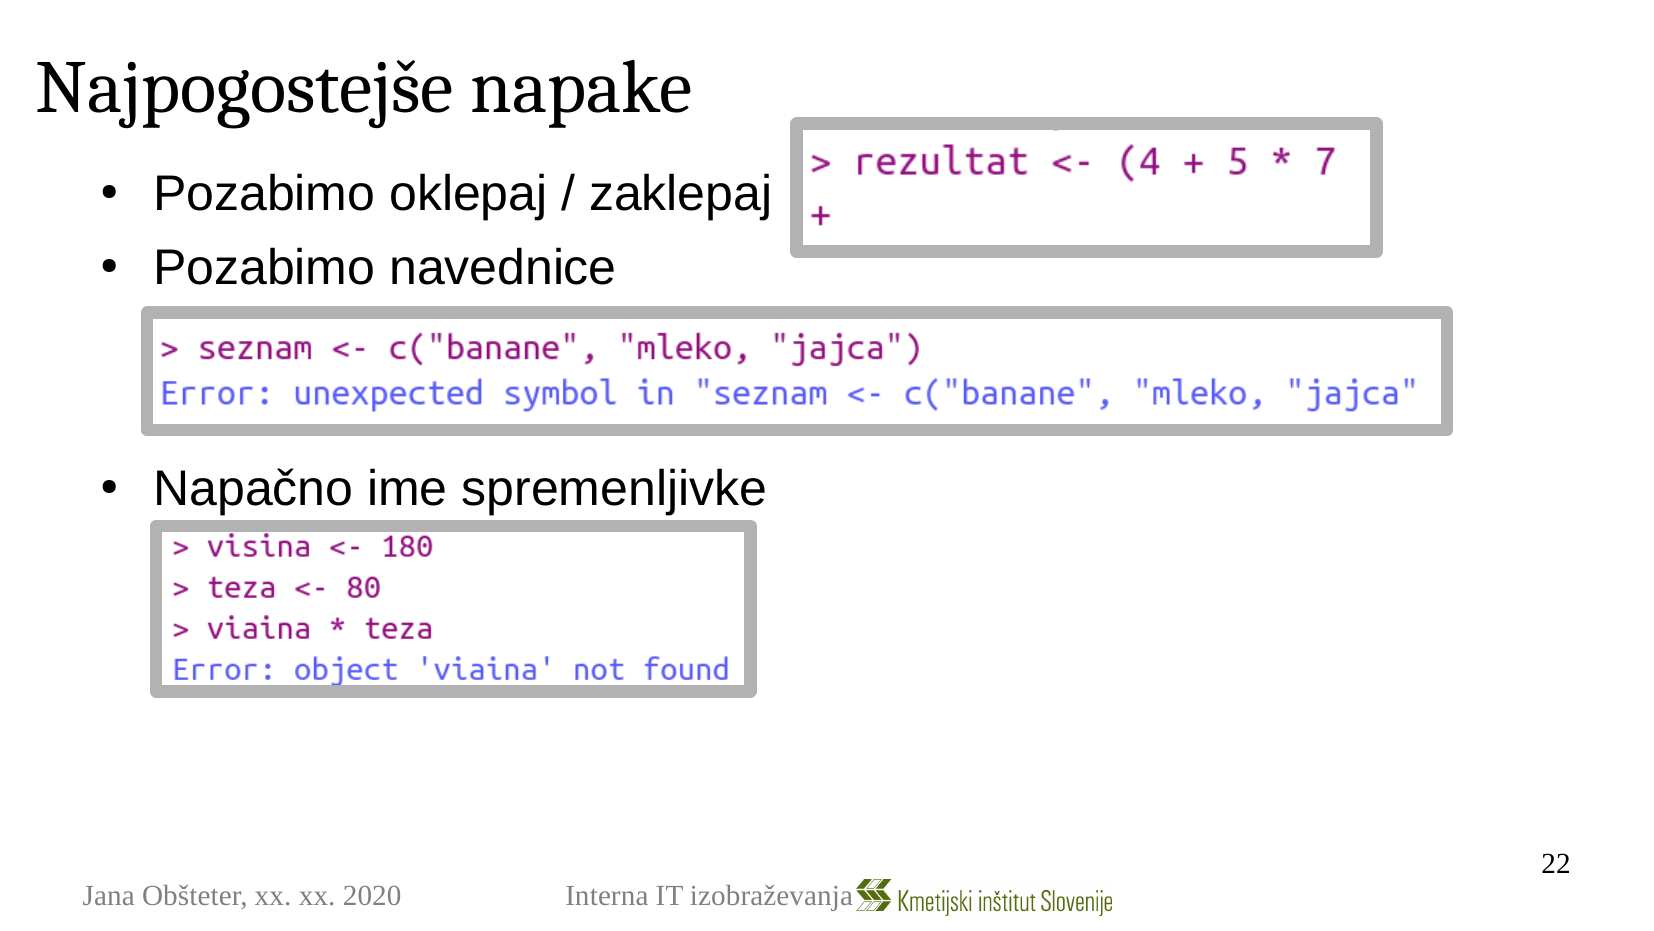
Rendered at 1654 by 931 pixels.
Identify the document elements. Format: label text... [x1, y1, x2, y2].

picture [802, 129, 1371, 246]
title Najpogostejše napake [35, 21, 1524, 154]
picture [856, 879, 1112, 916]
picture [153, 318, 1441, 424]
list Pozabimo oklepaj / zaklepaj Pozabimo navednice Napačno ime spremenljivke [82, 165, 1571, 863]
picture [162, 532, 745, 686]
